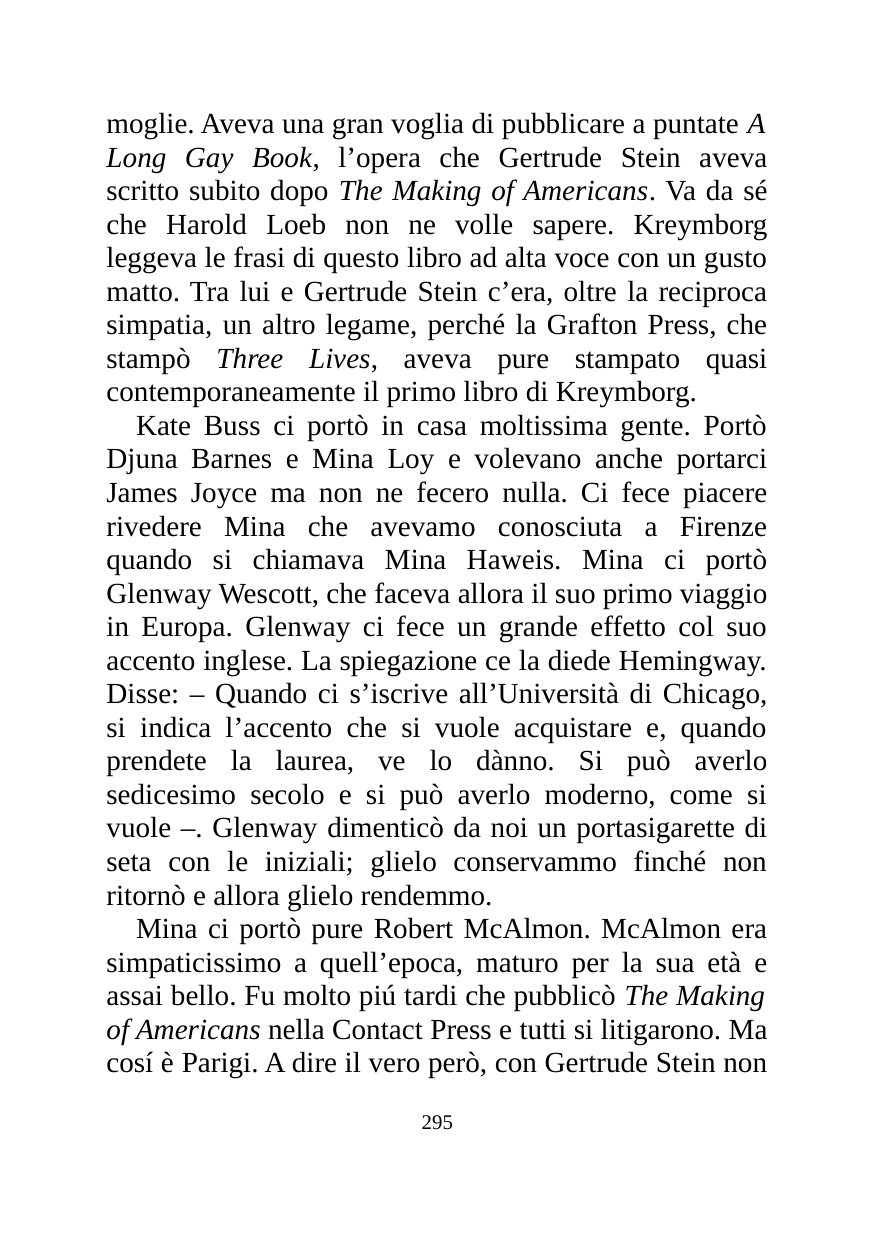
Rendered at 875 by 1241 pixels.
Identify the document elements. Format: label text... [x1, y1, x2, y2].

text Mina ci portò pure Robert McAlmon. McAlmon era simpaticissimo a quell’epoca, maturo per la sua età e assai bello. Fu molto piú tardi che pubblicò The Making of Americans nella Contact Press e tutti si litigarono. Ma cosí è Parigi. A dire il vero però, con Gertrude Stein non [106, 911, 768, 1079]
text moglie. Aveva una gran voglia di pubblicare a puntate A Long Gay Book, l’opera che Gertrude Stein aveva scritto subito dopo The Making of Americans. Va da sé che Harold Loeb non ne volle sapere. Kreymborg leggeva le frasi di questo libro ad alta voce con un gusto matto. Tra lui e Gertrude Stein c’era, oltre la reciproca simpatia, un altro legame, perché la Grafton Press, che stampò Three Lives, aveva pure stampato quasi contemporaneamente il primo libro di Kreymborg. [106, 106, 768, 408]
text Kate Buss ci portò in casa moltissima gente. Portò Djuna Barnes e Mina Loy e volevano anche portarci James Joyce ma non ne fecero nulla. Ci fece piacere rivedere Mina che avevamo conosciuta a Firenze quando si chiamava Mina Haweis. Mina ci portò Glenway Wescott, che faceva allora il suo primo viaggio in Europa. Glenway ci fece un grande effetto col suo accento inglese. La spiegazione ce la diede Hemingway. Disse: – Quando ci s’iscrive all’Università di Chicago, si indica l’accento che si vuole acquistare e, quando prendete la laurea, ve lo dànno. Si può averlo sedicesimo secolo e si può averlo moderno, come si vuole –. Glenway dimenticò da noi un portasigarette di seta con le iniziali; glielo conservammo finché non ritornò e allora glielo rendemmo. [106, 408, 768, 911]
